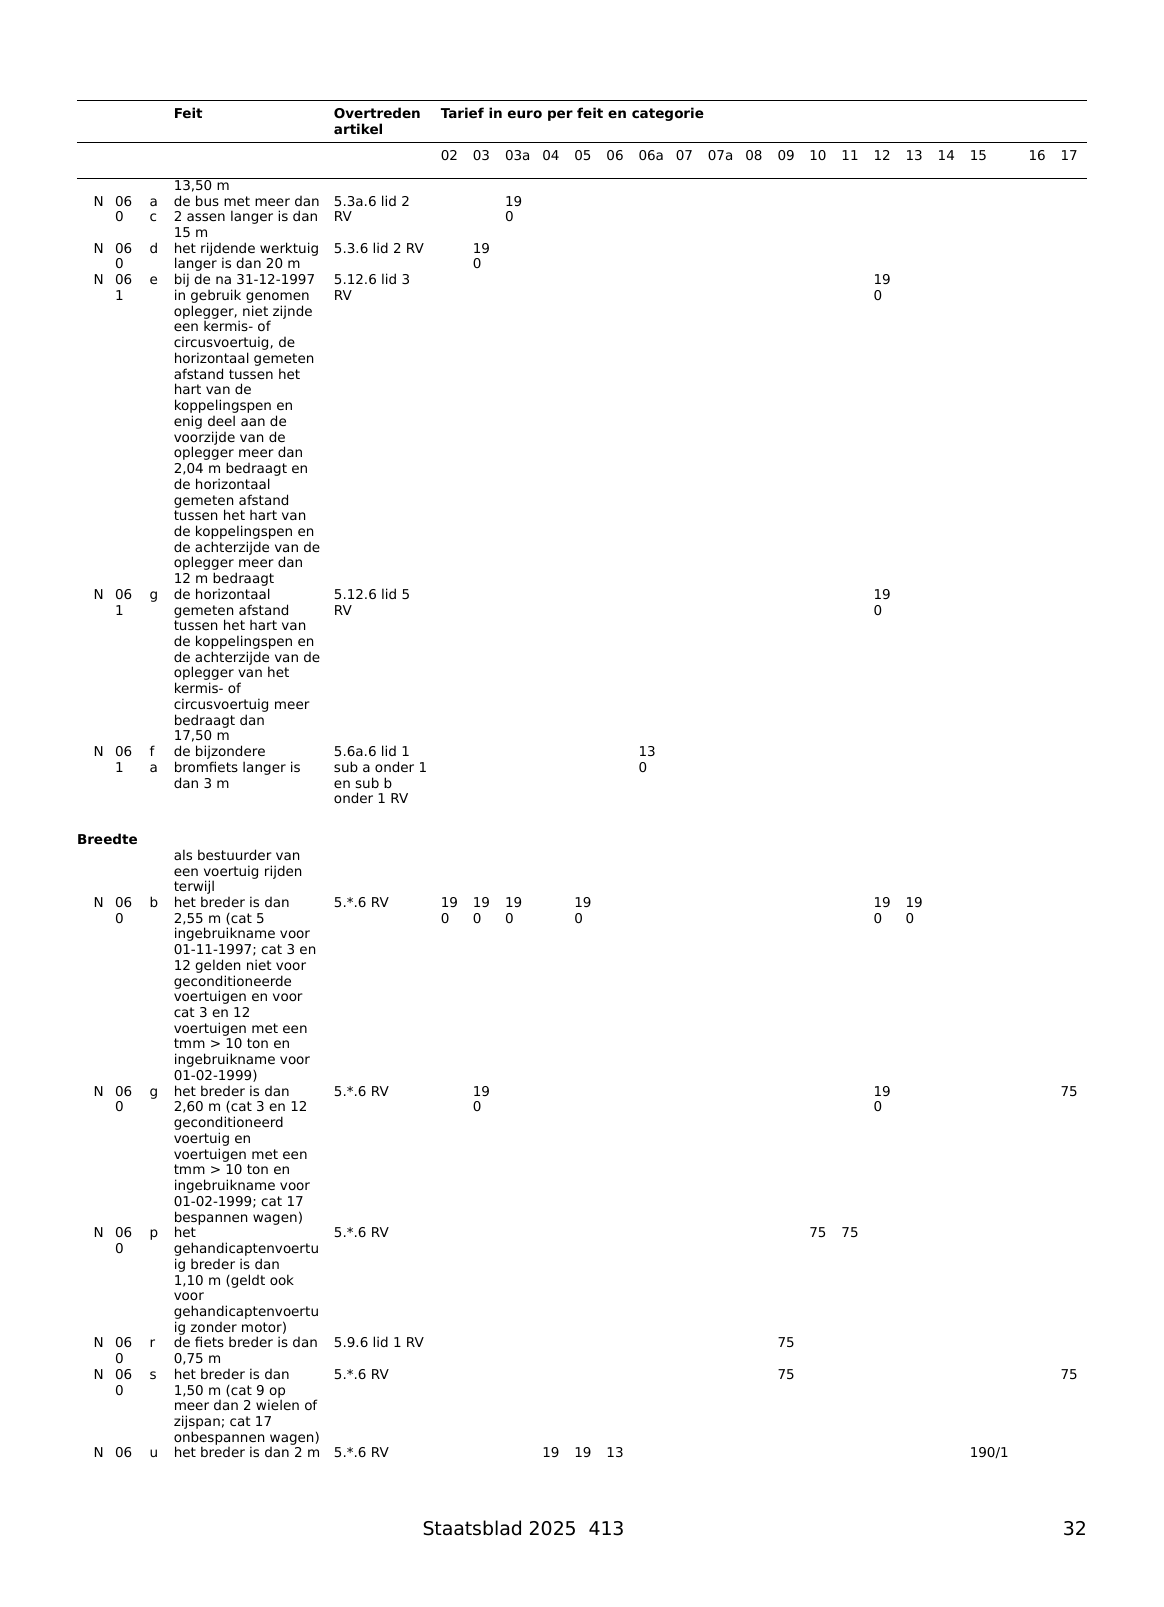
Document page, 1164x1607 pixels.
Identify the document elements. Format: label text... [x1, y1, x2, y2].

table_cell [670, 194, 702, 241]
table_cell 190 [899, 895, 931, 1083]
table_cell [435, 848, 467, 895]
table_cell [82, 272, 87, 587]
table_cell [162, 1335, 167, 1367]
table_cell [868, 1225, 899, 1335]
table_cell [931, 1445, 963, 1470]
table_cell [702, 807, 739, 832]
table_cell [77, 143, 82, 178]
table_cell [162, 179, 167, 193]
table_cell [568, 194, 600, 241]
table_cell [435, 1335, 467, 1367]
table_cell [1022, 1225, 1054, 1335]
table_cell [632, 179, 670, 193]
table_cell 5.3a.6 lid 2 RV [328, 194, 434, 241]
table_cell [435, 194, 467, 241]
table_cell [739, 895, 771, 1083]
table_cell [77, 895, 82, 1083]
table_cell [868, 241, 899, 272]
table_cell [964, 1367, 1022, 1445]
table_cell [931, 194, 963, 241]
table_cell 060 [109, 1084, 143, 1225]
table_cell 5.6a.6 lid 1 sub a onder 1 en sub b onder 1 RV [328, 744, 434, 807]
table_cell [435, 179, 467, 193]
table_cell [328, 143, 434, 178]
table_cell p [144, 1225, 162, 1335]
table_cell [702, 179, 739, 193]
table_cell [109, 179, 143, 193]
table_cell [632, 1445, 670, 1470]
table_cell [702, 1367, 739, 1445]
table_cell [82, 241, 87, 272]
table_cell het rijdende werktuig langer is dan 20 m [168, 241, 328, 272]
table_cell [964, 241, 1022, 272]
table_cell [868, 179, 899, 193]
table_cell [899, 587, 931, 744]
table_cell de fiets breder is dan 0,75 m [168, 1335, 328, 1367]
table_cell 07 [670, 143, 702, 178]
table_cell [499, 1335, 536, 1367]
table_cell [702, 194, 739, 241]
table_cell [467, 179, 499, 193]
table_cell [931, 807, 963, 832]
table_cell d [144, 241, 162, 272]
table_cell [803, 832, 835, 848]
table_cell [964, 848, 1022, 895]
table_cell [435, 807, 467, 832]
table_cell [600, 832, 632, 848]
table_cell [1022, 807, 1054, 832]
table_cell [670, 832, 702, 848]
table_cell 190/1 [964, 1445, 1022, 1470]
table_cell [868, 1445, 899, 1470]
table_cell [435, 744, 467, 807]
table_cell [739, 272, 771, 587]
table_cell [632, 1335, 670, 1367]
table_cell [835, 1367, 867, 1445]
table_cell [771, 1225, 803, 1335]
table_cell [964, 1084, 1022, 1225]
table_cell [670, 1445, 702, 1470]
table_cell [568, 587, 600, 744]
table_cell 06a [632, 143, 670, 178]
table_cell [77, 241, 82, 272]
table_cell [868, 848, 899, 895]
table_cell het gehandicaptenvoertuig breder is dan 1,10 m (geldt ook voor gehandicaptenvoertuig zonder motor) [168, 1225, 328, 1335]
table_cell [1054, 194, 1087, 241]
table_cell 75 [771, 1367, 803, 1445]
table_cell het breder is dan 2,60 m (cat 3 en 12 geconditioneerd voertuig en voertuigen met een tmm > 10 ton en ingebruikname voor 01-02-1999; cat 17 bespannen wagen) [168, 1084, 328, 1225]
table_cell 061 [109, 587, 143, 744]
table_cell [670, 744, 702, 807]
table_cell [670, 1225, 702, 1335]
table_cell het breder is dan 2 m [168, 1445, 328, 1470]
table_cell [162, 744, 167, 807]
table_cell [771, 272, 803, 587]
table_cell [162, 1445, 167, 1470]
table_cell [82, 143, 87, 178]
table_cell [964, 272, 1022, 587]
table_cell [632, 832, 670, 848]
table_cell 13 [899, 143, 931, 178]
table_cell [771, 241, 803, 272]
table_cell g [144, 587, 162, 744]
table_cell 061 [109, 744, 143, 807]
table_cell 10 [803, 143, 835, 178]
table_cell u [144, 1445, 162, 1470]
table_cell [931, 744, 963, 807]
table_cell [1054, 1225, 1087, 1335]
table_cell Breedte [77, 832, 328, 848]
table_cell 19 [536, 1445, 568, 1470]
table_cell N [88, 272, 109, 587]
table_cell [931, 848, 963, 895]
table_cell [670, 1335, 702, 1367]
table_cell s [144, 1367, 162, 1445]
table_cell [835, 832, 867, 848]
table_cell [600, 1225, 632, 1335]
table_cell N [88, 194, 109, 241]
table_cell 75 [803, 1225, 835, 1335]
table_cell 5.12.6 lid 3 RV [328, 272, 434, 587]
table_cell [77, 1367, 82, 1445]
table_cell [467, 194, 499, 241]
table_cell [835, 272, 867, 587]
table_cell [670, 179, 702, 193]
table_cell als bestuurder van een voertuig rijden terwijl [168, 848, 328, 895]
table_cell [899, 194, 931, 241]
table_cell [835, 895, 867, 1083]
table_cell N [88, 1445, 109, 1470]
table_cell [328, 179, 434, 193]
table_cell 5.*.6 RV [328, 1445, 434, 1470]
table_cell [670, 587, 702, 744]
table_cell [899, 848, 931, 895]
table_cell [82, 895, 87, 1083]
table_cell [162, 848, 167, 895]
table_cell [899, 1225, 931, 1335]
table_cell 190 [499, 895, 536, 1083]
table_cell [77, 272, 82, 587]
table_cell e [144, 272, 162, 587]
table_cell 08 [739, 143, 771, 178]
table_cell [632, 807, 670, 832]
table_cell [670, 272, 702, 587]
table_cell [77, 1335, 82, 1367]
table_cell [803, 272, 835, 587]
table_cell [899, 272, 931, 587]
table_header [88, 101, 109, 142]
table_cell [1054, 895, 1087, 1083]
table_cell [536, 1225, 568, 1335]
table_cell [82, 1445, 87, 1470]
table_cell [536, 1367, 568, 1445]
table_cell [931, 1367, 963, 1445]
table_cell [467, 1445, 499, 1470]
table_cell [702, 1335, 739, 1367]
table_cell de bijzondere bromfiets langer is dan 3 m [168, 744, 328, 807]
table_cell [536, 895, 568, 1083]
table_cell [632, 194, 670, 241]
table_cell N [88, 1367, 109, 1445]
table_cell [435, 1084, 467, 1225]
table_cell [1022, 1084, 1054, 1225]
table_cell [702, 587, 739, 744]
table_cell 75 [1054, 1367, 1087, 1445]
table_cell N [88, 895, 109, 1083]
table_cell [771, 1084, 803, 1225]
table_cell N [88, 1335, 109, 1367]
table_cell [499, 832, 536, 848]
table_cell [931, 1225, 963, 1335]
table_cell [600, 194, 632, 241]
table_cell [868, 1335, 899, 1367]
table_cell 060 [109, 1335, 143, 1367]
table_cell [536, 587, 568, 744]
table_cell 5.*.6 RV [328, 895, 434, 1083]
table_cell [899, 807, 931, 832]
table_cell [1022, 179, 1054, 193]
table_cell [632, 272, 670, 587]
table_cell [803, 807, 835, 832]
table_cell [702, 241, 739, 272]
table_cell 190 [435, 895, 467, 1083]
table_cell [435, 272, 467, 587]
table_cell [739, 1445, 771, 1470]
table_cell [328, 807, 434, 832]
table_cell [899, 1445, 931, 1470]
table_cell [803, 1367, 835, 1445]
table_cell [1022, 1445, 1054, 1470]
table_cell [931, 832, 963, 848]
table_cell [600, 241, 632, 272]
table_header [144, 101, 162, 142]
table_cell 5.*.6 RV [328, 1225, 434, 1335]
table_cell 5.12.6 lid 5 RV [328, 587, 434, 744]
table_cell [1054, 848, 1087, 895]
table_cell [1022, 587, 1054, 744]
table_cell [499, 744, 536, 807]
table_cell [931, 587, 963, 744]
table_cell [109, 143, 143, 178]
table_cell [600, 848, 632, 895]
table_cell N [88, 587, 109, 744]
table_cell [568, 1335, 600, 1367]
table_cell [467, 1335, 499, 1367]
table_cell [144, 143, 162, 178]
table_cell [499, 241, 536, 272]
table_cell [144, 848, 162, 895]
table_cell [77, 1445, 82, 1470]
table_cell [739, 1225, 771, 1335]
table_cell [467, 848, 499, 895]
table_cell 75 [835, 1225, 867, 1335]
table_cell [600, 744, 632, 807]
table_cell 060 [109, 194, 143, 241]
table_cell [771, 807, 803, 832]
table_cell 13 [600, 1445, 632, 1470]
table_cell [739, 848, 771, 895]
table_cell [739, 807, 771, 832]
table_cell [82, 744, 87, 807]
table_cell [1054, 1445, 1087, 1470]
table_cell [536, 241, 568, 272]
table_cell [77, 194, 82, 241]
table_cell [739, 1335, 771, 1367]
table_cell [77, 587, 82, 744]
table_cell [77, 744, 82, 807]
table_cell [771, 848, 803, 895]
table_cell [803, 179, 835, 193]
table_cell [931, 1335, 963, 1367]
table_cell [1022, 194, 1054, 241]
table_cell 15 [964, 143, 1022, 178]
table_cell [499, 848, 536, 895]
table_cell [82, 194, 87, 241]
table_cell [803, 848, 835, 895]
table_cell [632, 848, 670, 895]
table_cell [536, 848, 568, 895]
table_cell [109, 807, 143, 832]
table_cell [600, 587, 632, 744]
table_cell 190 [868, 272, 899, 587]
table_header Tarief in euro per feit en categorie [435, 101, 1054, 142]
table_cell [632, 895, 670, 1083]
table_cell [931, 1084, 963, 1225]
table_cell [771, 832, 803, 848]
table_cell [899, 1084, 931, 1225]
table_header [1054, 101, 1087, 142]
table_cell [499, 272, 536, 587]
table_cell 190 [868, 895, 899, 1083]
table_cell [1054, 179, 1087, 193]
table_header [109, 101, 143, 142]
table_cell [702, 848, 739, 895]
table_cell [467, 1367, 499, 1445]
table_cell [162, 1084, 167, 1225]
table_cell het breder is dan 1,50 m (cat 9 op meer dan 2 wielen of zijspan; cat 17 onbespannen wagen) [168, 1367, 328, 1445]
table_cell 04 [536, 143, 568, 178]
table_cell [632, 1367, 670, 1445]
table_cell [600, 807, 632, 832]
table_cell [803, 241, 835, 272]
table_cell [82, 587, 87, 744]
table_cell [499, 179, 536, 193]
table_cell [868, 744, 899, 807]
table_cell [632, 1084, 670, 1225]
table_cell [899, 241, 931, 272]
table_cell [931, 241, 963, 272]
table_cell 060 [109, 1367, 143, 1445]
table_cell [1054, 807, 1087, 832]
table_cell [435, 241, 467, 272]
table_cell [328, 832, 434, 848]
table_cell [77, 848, 82, 895]
table_cell 02 [435, 143, 467, 178]
table_cell [82, 807, 87, 832]
table_cell [739, 194, 771, 241]
table_cell [702, 272, 739, 587]
table_cell [77, 1225, 82, 1335]
table_cell [1054, 587, 1087, 744]
table_cell [964, 744, 1022, 807]
table_cell [739, 241, 771, 272]
table_cell [162, 194, 167, 241]
table_cell [109, 848, 143, 895]
table_cell [467, 744, 499, 807]
table_cell [1054, 832, 1087, 848]
table_cell [536, 194, 568, 241]
table_cell 03a [499, 143, 536, 178]
table_cell [835, 241, 867, 272]
table_cell [835, 1084, 867, 1225]
table_cell [803, 1445, 835, 1470]
table_header Feit [168, 101, 328, 142]
table_cell [739, 832, 771, 848]
table_cell [162, 143, 167, 178]
table_cell [77, 807, 82, 832]
table_cell [536, 1084, 568, 1225]
table_cell N [88, 1225, 109, 1335]
table_cell [499, 587, 536, 744]
table_cell 190 [467, 241, 499, 272]
table_cell [88, 848, 109, 895]
table_cell [568, 1084, 600, 1225]
table_cell 190 [467, 1084, 499, 1225]
table_cell [803, 1335, 835, 1367]
table_cell [499, 1445, 536, 1470]
table_cell [568, 807, 600, 832]
table_cell [739, 744, 771, 807]
table_cell [835, 848, 867, 895]
table_cell [435, 1367, 467, 1445]
table_cell [600, 1084, 632, 1225]
table_cell [931, 179, 963, 193]
table_cell [803, 744, 835, 807]
table_cell [162, 241, 167, 272]
table_header [77, 101, 82, 142]
table_cell [632, 241, 670, 272]
table_cell 12 [868, 143, 899, 178]
table_cell [568, 272, 600, 587]
table_cell [82, 1084, 87, 1225]
table_cell [467, 587, 499, 744]
table_header Overtreden artikel [328, 101, 434, 142]
table_cell [899, 744, 931, 807]
table_cell [1054, 272, 1087, 587]
table_cell 5.9.6 lid 1 RV [328, 1335, 434, 1367]
table_cell [568, 848, 600, 895]
table_cell [964, 587, 1022, 744]
table_cell [568, 832, 600, 848]
table_cell [467, 1225, 499, 1335]
table_cell [739, 1367, 771, 1445]
table_cell [964, 1225, 1022, 1335]
table_cell [868, 807, 899, 832]
table_cell [435, 832, 467, 848]
table_cell [931, 272, 963, 587]
table_cell [162, 587, 167, 744]
table_cell [964, 179, 1022, 193]
table_cell [899, 832, 931, 848]
table_cell [868, 1367, 899, 1445]
table_cell [670, 1367, 702, 1445]
table_cell 19 [568, 1445, 600, 1470]
table_cell fa [144, 744, 162, 807]
table_cell [739, 179, 771, 193]
table_cell [600, 1335, 632, 1367]
table_cell 190 [868, 587, 899, 744]
table_cell [162, 895, 167, 1083]
table_cell [702, 832, 739, 848]
table_cell [536, 272, 568, 587]
table_cell 060 [109, 241, 143, 272]
table_cell [771, 587, 803, 744]
table_cell [835, 1335, 867, 1367]
table_cell [868, 194, 899, 241]
table_cell [568, 744, 600, 807]
table_cell [899, 1335, 931, 1367]
table_cell [1054, 241, 1087, 272]
table_cell 13,50 m [168, 179, 328, 193]
table_cell [835, 179, 867, 193]
table_cell 190 [467, 895, 499, 1083]
table_cell 06 [600, 143, 632, 178]
table_cell [739, 1084, 771, 1225]
table_cell [88, 143, 109, 178]
table_cell 06 [109, 1445, 143, 1470]
table_cell N [88, 744, 109, 807]
table_cell [568, 179, 600, 193]
table_cell [702, 1225, 739, 1335]
table_cell [1022, 832, 1054, 848]
table_cell 07a [702, 143, 739, 178]
table_cell [1022, 744, 1054, 807]
table_cell [77, 179, 82, 193]
table_cell [77, 1084, 82, 1225]
table_cell [499, 1367, 536, 1445]
table_cell 11 [835, 143, 867, 178]
table_cell [632, 587, 670, 744]
table_cell 03 [467, 143, 499, 178]
table_cell [702, 1445, 739, 1470]
table_cell [435, 1225, 467, 1335]
table_cell [803, 1084, 835, 1225]
table_cell [162, 807, 167, 832]
table_cell [964, 1335, 1022, 1367]
table_cell [499, 1225, 536, 1335]
table_cell [899, 179, 931, 193]
table_cell [771, 1445, 803, 1470]
table_cell 5.*.6 RV [328, 1367, 434, 1445]
table_cell [162, 1367, 167, 1445]
table_cell [771, 194, 803, 241]
table_cell [803, 587, 835, 744]
table_cell [1022, 1335, 1054, 1367]
table_cell 5.3.6 lid 2 RV [328, 241, 434, 272]
table_cell [632, 1225, 670, 1335]
table_cell b [144, 895, 162, 1083]
table_cell [702, 744, 739, 807]
table_cell [670, 1084, 702, 1225]
table_cell [670, 241, 702, 272]
table_cell 060 [109, 895, 143, 1083]
table_cell [670, 807, 702, 832]
table_cell 190 [868, 1084, 899, 1225]
table_cell [835, 744, 867, 807]
table_cell r [144, 1335, 162, 1367]
table_cell bij de na 31-12-1997 in gebruik genomen oplegger, niet zijnde een kermis- of circusvoertuig, de horizontaal gemeten afstand tussen het hart van de koppelingspen en enig deel aan de voorzijde van de oplegger meer dan 2,04 m bedraagt en de horizontaal gemeten afstand tussen het hart van de koppelingspen en de achterzijde van de oplegger meer dan 12 m bedraagt [168, 272, 328, 587]
table_cell [536, 744, 568, 807]
table_cell [499, 807, 536, 832]
table_cell g [144, 1084, 162, 1225]
table_cell [1054, 744, 1087, 807]
table_cell 17 [1054, 143, 1087, 178]
table_cell [536, 179, 568, 193]
table_cell [771, 179, 803, 193]
table_cell [467, 807, 499, 832]
table_cell [739, 587, 771, 744]
table_cell [835, 194, 867, 241]
table_cell [168, 807, 328, 832]
table_cell het breder is dan 2,55 m (cat 5 ingebruikname voor 01-11-1997; cat 3 en 12 gelden niet voor geconditioneerde voertuigen en voor cat 3 en 12 voertuigen met een tmm > 10 ton en ingebruikname voor 01-02-1999) [168, 895, 328, 1083]
table_cell [702, 1084, 739, 1225]
table_cell [467, 832, 499, 848]
table_cell [536, 807, 568, 832]
table_cell 14 [931, 143, 963, 178]
table_cell [835, 587, 867, 744]
table_cell [82, 848, 87, 895]
table_cell [162, 1225, 167, 1335]
table_cell [600, 179, 632, 193]
table_cell [144, 179, 162, 193]
table_cell de horizontaal gemeten afstand tussen het hart van de koppelingspen en de achterzijde van de oplegger van het kermis- of circusvoertuig meer bedraagt dan 17,50 m [168, 587, 328, 744]
table_cell [1022, 848, 1054, 895]
table_cell [771, 744, 803, 807]
table_cell [964, 895, 1022, 1083]
table_cell [670, 895, 702, 1083]
table_cell [536, 832, 568, 848]
table_cell [835, 1445, 867, 1470]
table_cell [1022, 241, 1054, 272]
table_cell [1022, 272, 1054, 587]
table_cell N [88, 241, 109, 272]
table_cell [600, 272, 632, 587]
table_cell [82, 1367, 87, 1445]
table_cell [1022, 1367, 1054, 1445]
table_cell 190 [568, 895, 600, 1083]
table_cell 060 [109, 1225, 143, 1335]
table_header [162, 101, 167, 142]
table_cell [82, 1335, 87, 1367]
table_cell de bus met meer dan 2 assen langer is dan 15 m [168, 194, 328, 241]
table_cell [144, 807, 162, 832]
table_cell [964, 194, 1022, 241]
table_cell [467, 272, 499, 587]
table_cell [328, 848, 434, 895]
table_cell [435, 1445, 467, 1470]
table_cell N [88, 1084, 109, 1225]
table_cell [1054, 1335, 1087, 1367]
table_cell [1022, 895, 1054, 1083]
table_cell [803, 895, 835, 1083]
table_cell [670, 848, 702, 895]
table_cell [536, 1335, 568, 1367]
table_cell [771, 895, 803, 1083]
table_cell 5.*.6 RV [328, 1084, 434, 1225]
table_cell [82, 1225, 87, 1335]
table_cell [568, 1367, 600, 1445]
table_cell [964, 807, 1022, 832]
table_cell 130 [632, 744, 670, 807]
table_cell [568, 241, 600, 272]
table_cell 16 [1022, 143, 1054, 178]
table_cell [600, 1367, 632, 1445]
table_cell [568, 1225, 600, 1335]
table_cell 75 [771, 1335, 803, 1367]
table_cell ac [144, 194, 162, 241]
table_cell [600, 895, 632, 1083]
table_cell 190 [499, 194, 536, 241]
table_cell 09 [771, 143, 803, 178]
table_cell [931, 895, 963, 1083]
table_cell [868, 832, 899, 848]
table_cell [835, 807, 867, 832]
table_cell [702, 895, 739, 1083]
table_cell 75 [1054, 1084, 1087, 1225]
table_cell 061 [109, 272, 143, 587]
table_cell [803, 194, 835, 241]
table_cell 05 [568, 143, 600, 178]
table_cell [162, 272, 167, 587]
table_cell [899, 1367, 931, 1445]
table_cell [168, 143, 328, 178]
table_cell [435, 587, 467, 744]
table_cell [964, 832, 1022, 848]
table_cell [88, 807, 109, 832]
table_cell [499, 1084, 536, 1225]
table_cell [82, 179, 87, 193]
table_header [82, 101, 87, 142]
table_cell [88, 179, 109, 193]
